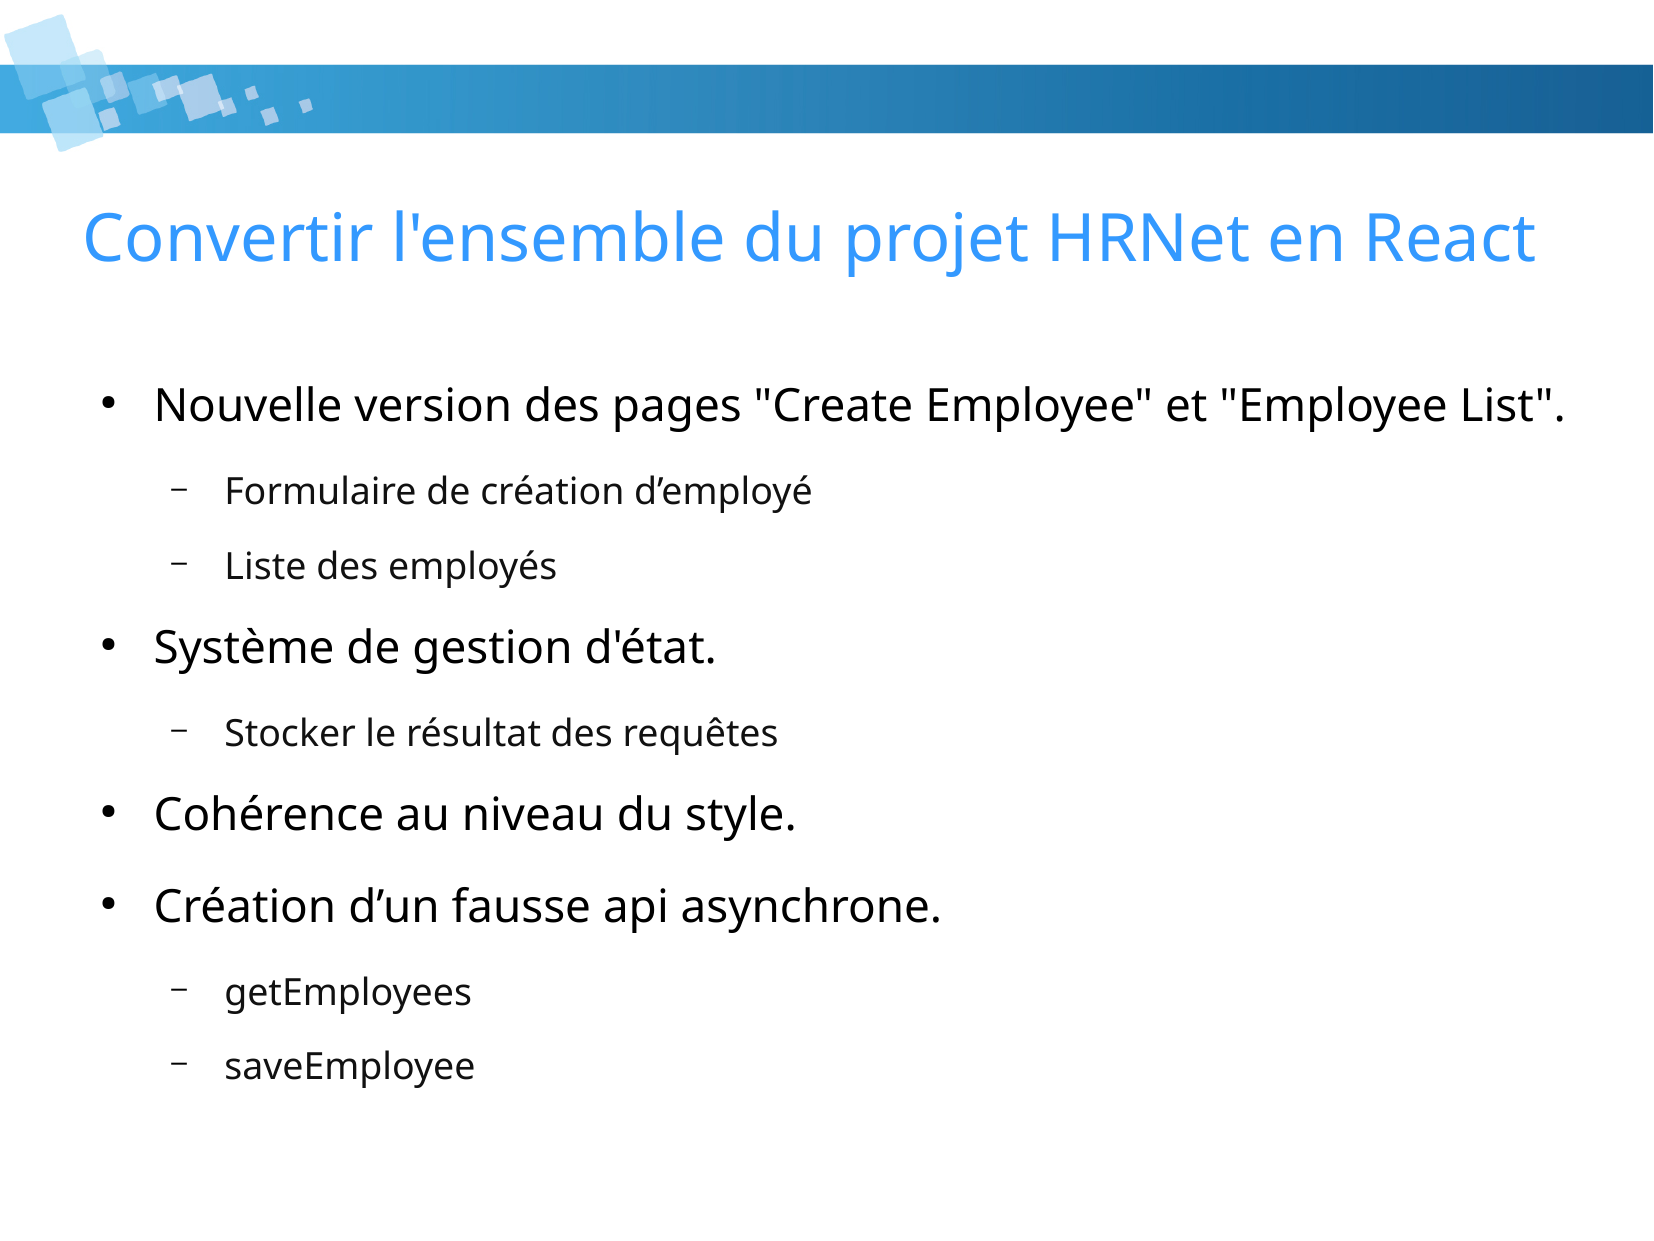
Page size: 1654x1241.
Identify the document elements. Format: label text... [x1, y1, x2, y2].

list Nouvelle version des pages "Create Employee" et "Employee List". Formulaire de création d’employé Liste des employés Système de gestion d'état. Stocker le résultat des requêtes Cohérence au niveau du style. Création d’un fausse api asynchrone. getEmployees saveEmployee [82, 372, 1571, 1093]
title Convertir l'ensemble du projet HRNet en React [82, 132, 1571, 340]
picture [0, 0, 1653, 1238]
